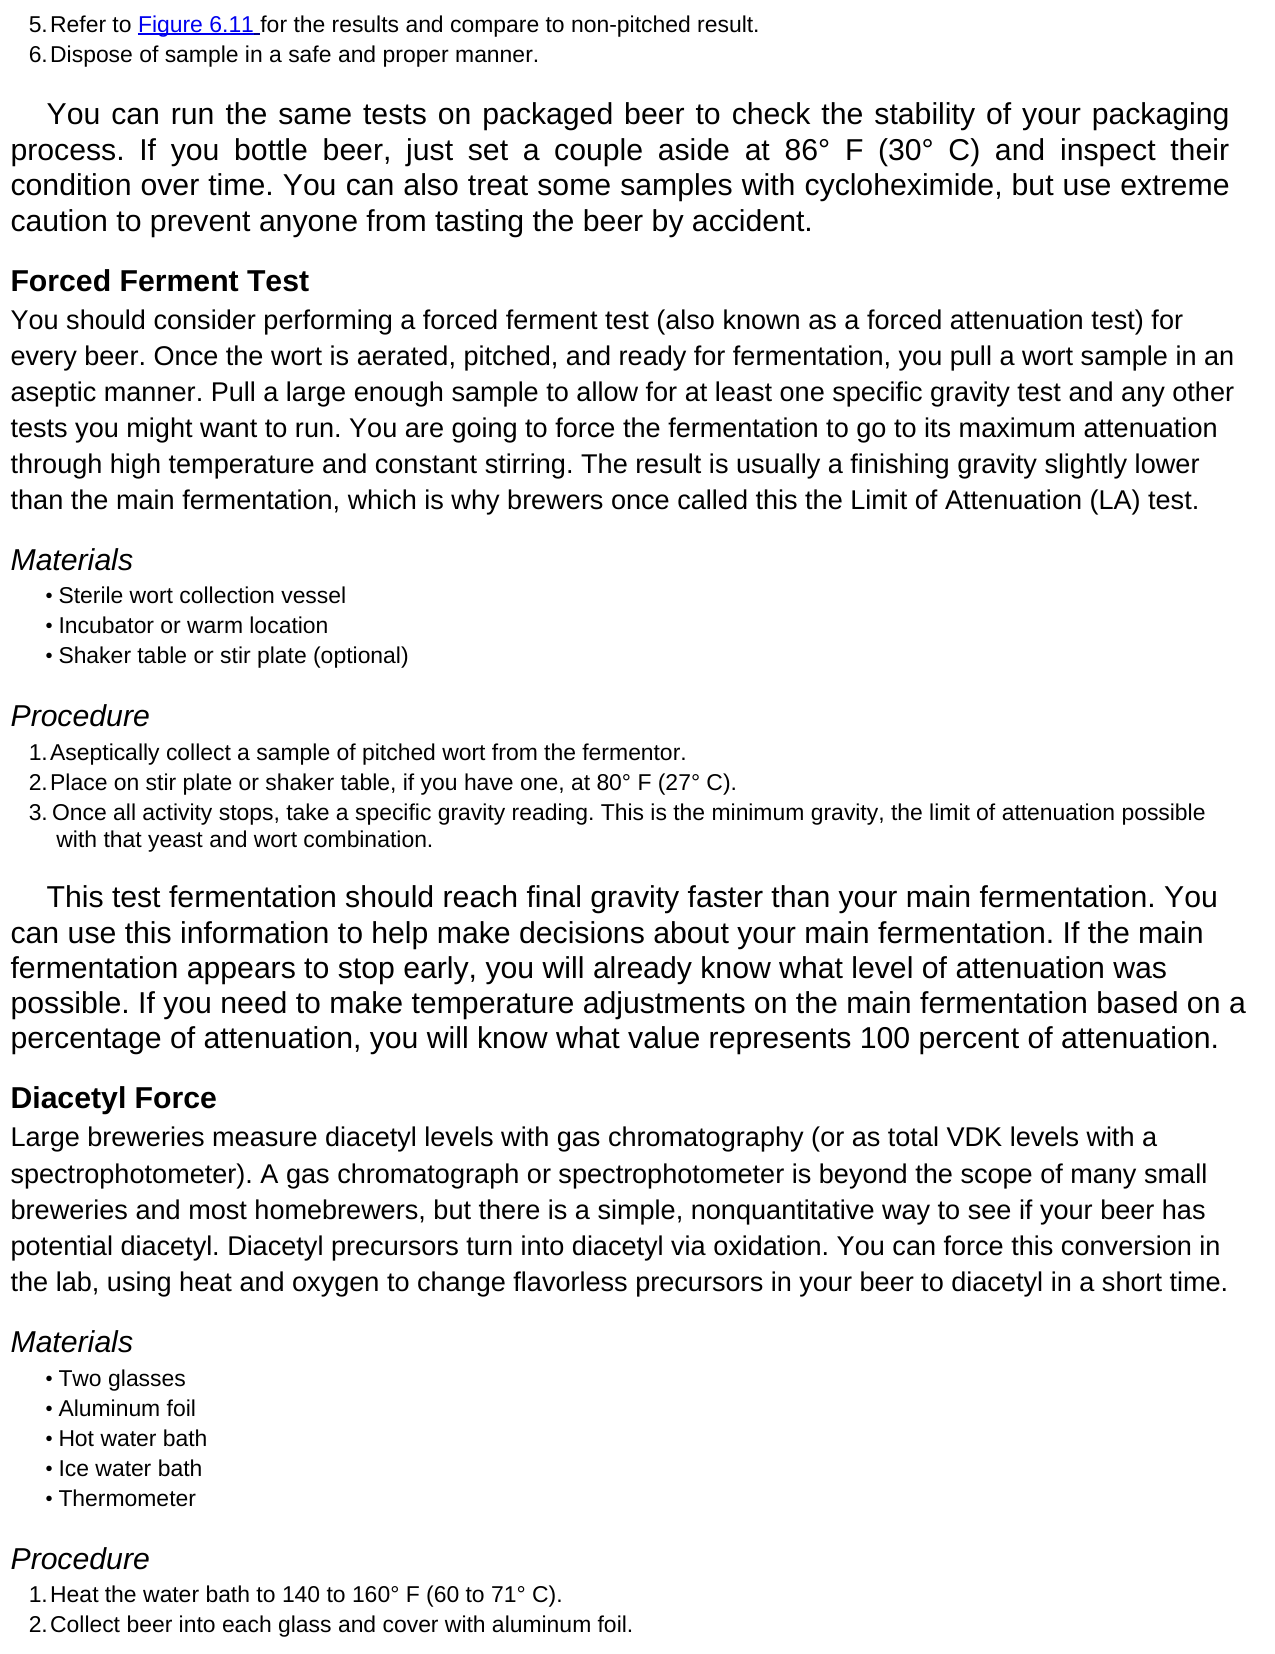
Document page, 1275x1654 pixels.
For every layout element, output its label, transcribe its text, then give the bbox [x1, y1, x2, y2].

text Procedure [10, 1541, 1256, 1576]
list Shaker table or stir plate (optional) [45, 642, 1256, 669]
text Materials [10, 542, 1256, 577]
list Collect beer into each glass and cover with aluminum foil. [28, 1611, 1256, 1638]
text Diacetyl Force [10, 1080, 1256, 1115]
text Procedure [10, 698, 1256, 733]
list Refer to Figure 6.11 for the results and compare to non-pitched result. [28, 11, 1256, 37]
list Place on stir plate or shaker table, if you have one, at 80° F (27° C). [28, 769, 1256, 795]
list Aseptically collect a sample of pitched wort from the fermentor. [28, 739, 1256, 765]
list Hot water bath [45, 1425, 1256, 1451]
list Incubator or warm location [45, 612, 1256, 639]
text Large breweries measure diacetyl levels with gas chromatography (or as total VDK levels with a spectrophotometer). A gas chromatograph or spectrophotometer is beyond the scope of many small breweries and most homebrewers, but there is a simple, nonquantitative way to see if your beer has potential diacetyl. Diacetyl precursors turn into diacetyl via oxidation. You can force this conversion in the lab, using heat and oxygen to change flavorless precursors in your beer to diacetyl in a short time. [10, 1121, 1233, 1298]
list Sterile wort collection vessel [45, 582, 1256, 609]
list Two glasses [45, 1364, 1256, 1391]
text Forced Ferment Test [10, 263, 1256, 297]
text You should consider performing a forced ferment test (also known as a forced attenuation test) for every beer. Once the wort is aerated, pitched, and ready for fermentation, you pull a wort sample in an aseptic manner. Pull a large enough sample to allow for at least one specific gravity test and any other tests you might want to run. You are going to force the fermentation to go to its maximum attenuation through high temperature and constant stirring. The result is usually a finishing gravity slightly lower than the main fermentation, which is why brewers once called this the Limit of Attenuation (LA) test. [10, 304, 1239, 515]
list Once all activity stops, take a specific gravity reading. This is the minimum gravity, the limit of attenuation possible with that yeast and wort combination. [28, 799, 1225, 853]
text Materials [10, 1324, 1256, 1359]
list Thermometer [45, 1485, 1256, 1511]
text You can run the same tests on packaged beer to check the stability of your packaging process. If you bottle beer, just set a couple aside at 86° F (30° C) and inspect their condition over time. You can also treat some samples with cycloheximide, but use extreme caution to prevent anyone from tasting the beer by accident. [10, 96, 1231, 237]
list Ice water bath [45, 1455, 1256, 1481]
text This test fermentation should reach final gravity faster than your main fermentation. You can use this information to help make decisions about your main fermentation. If the main fermentation appears to stop early, you will already know what level of attenuation was possible. If you need to make temperature adjustments on the main fermentation based on a percentage of attenuation, you will know what value represents 100 percent of attenuation. [10, 879, 1256, 1055]
list Heat the water bath to 140 to 160° F (60 to 71° C). [28, 1581, 1256, 1608]
list Dispose of sample in a safe and proper manner. [28, 41, 1256, 67]
list Aluminum foil [45, 1395, 1256, 1421]
